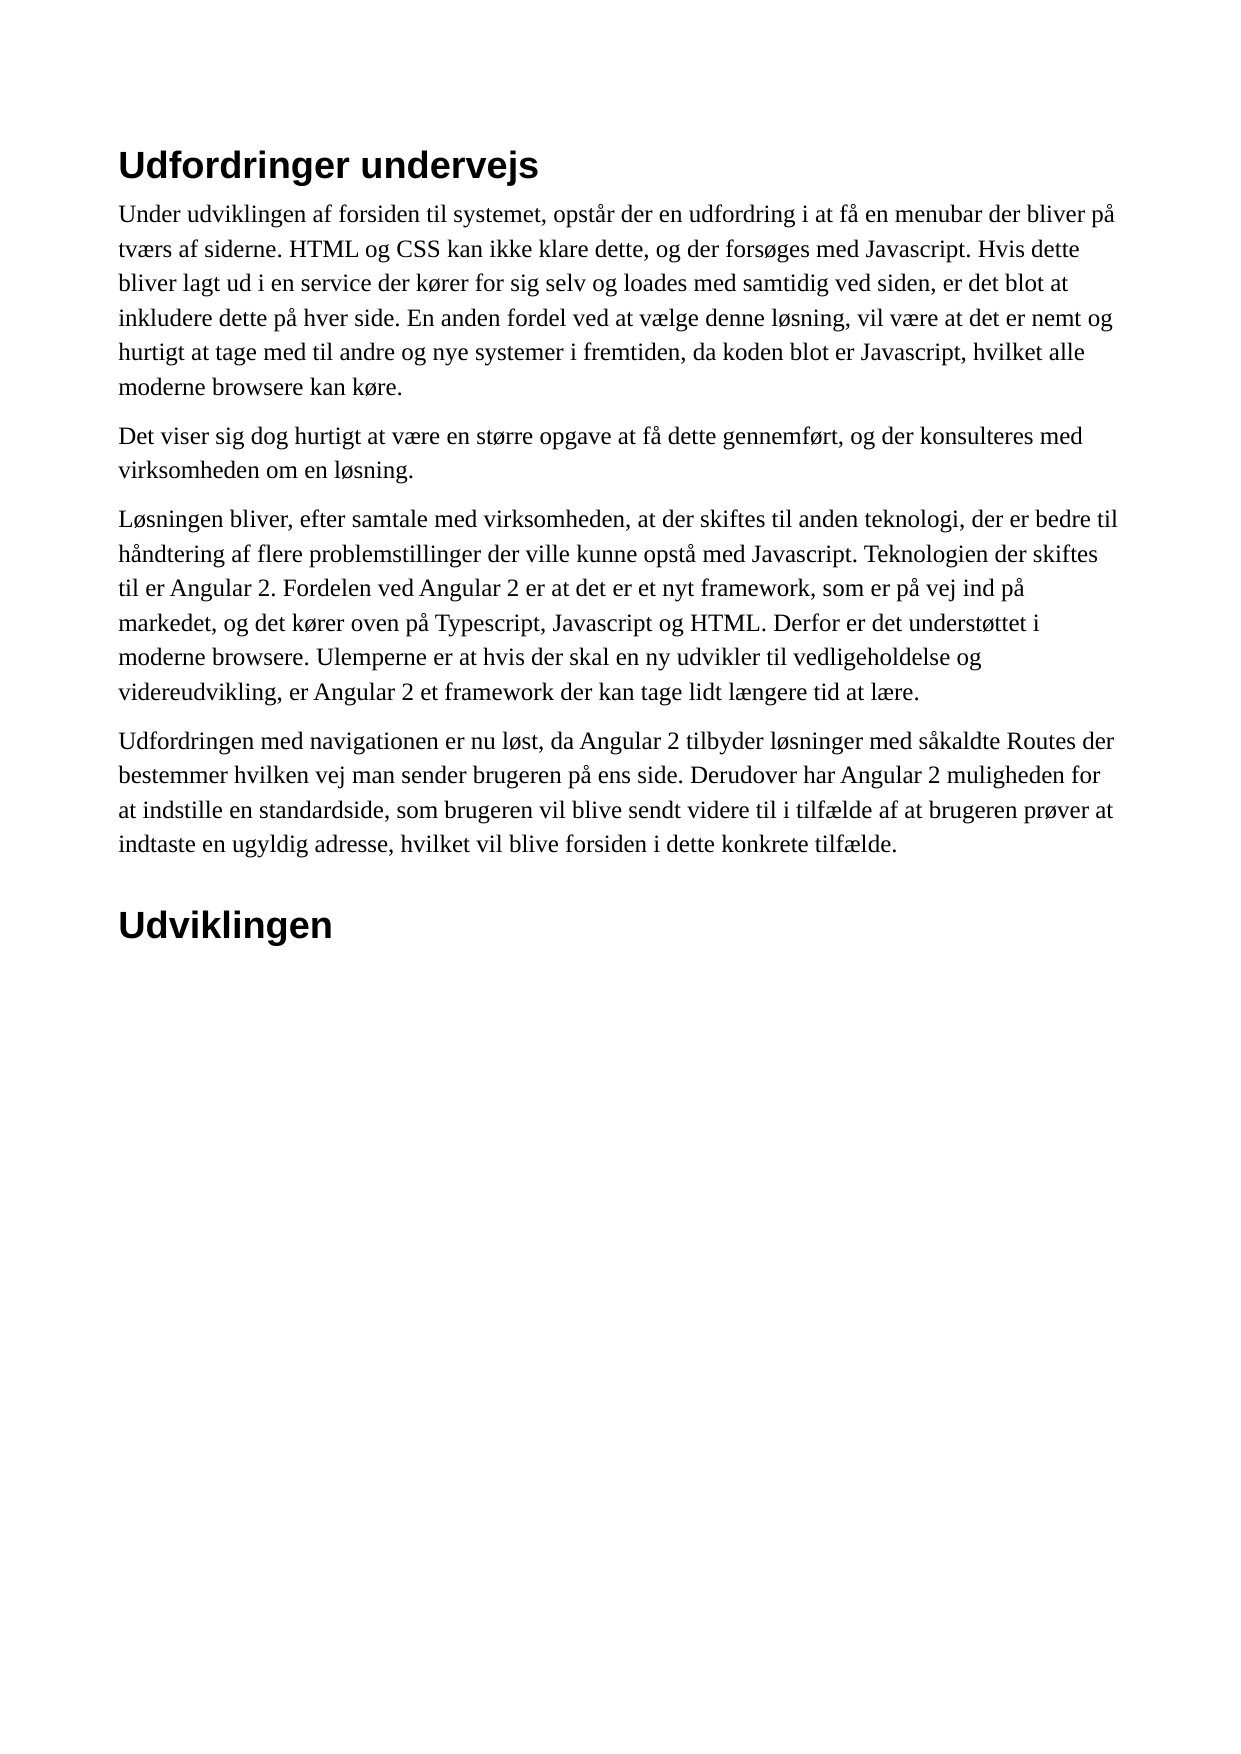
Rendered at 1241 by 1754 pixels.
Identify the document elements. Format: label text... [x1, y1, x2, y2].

subtitle Udviklingen [118, 903, 1122, 947]
subtitle Udfordringer undervejs [118, 143, 1122, 187]
text Det viser sig dog hurtigt at være en større opgave at få dette gennemført, og der konsulteres med virksomheden om en løsning. [118, 421, 1122, 484]
text Under udviklingen af forsiden til systemet, opstår der en udfordring i at få en menubar der bliver på tværs af siderne. HTML og CSS kan ikke klare dette, og der forsøges med Javascript. Hvis dette bliver lagt ud i en service der kører for sig selv og loades med samtidig ved siden, er det blot at inkludere dette på hver side. En anden fordel ved at vælge denne løsning, vil være at det er nemt og hurtigt at tage med til andre og nye systemer i fremtiden, da koden blot er Javascript, hvilket alle moderne browsere kan køre. [118, 199, 1122, 400]
text Udfordringen med navigationen er nu løst, da Angular 2 tilbyder løsninger med såkaldte Routes der bestemmer hvilken vej man sender brugeren på ens side. Derudover har Angular 2 muligheden for at indstille en standardside, som brugeren vil blive sendt videre til i tilfælde af at brugeren prøver at indtaste en ugyldig adresse, hvilket vil blive forsiden i dette konkrete tilfælde. [118, 726, 1122, 858]
text Løsningen bliver, efter samtale med virksomheden, at der skiftes til anden teknologi, der er bedre til håndtering af flere problemstillinger der ville kunne opstå med Javascript. Teknologien der skiftes til er Angular 2. Fordelen ved Angular 2 er at det er et nyt framework, som er på vej ind på markedet, og det kører oven på Typescript, Javascript og HTML. Derfor er det understøttet i moderne browsere. Ulemperne er at hvis der skal en ny udvikler til vedligeholdelse og videreudvikling, er Angular 2 et framework der kan tage lidt længere tid at lære. [118, 504, 1122, 705]
